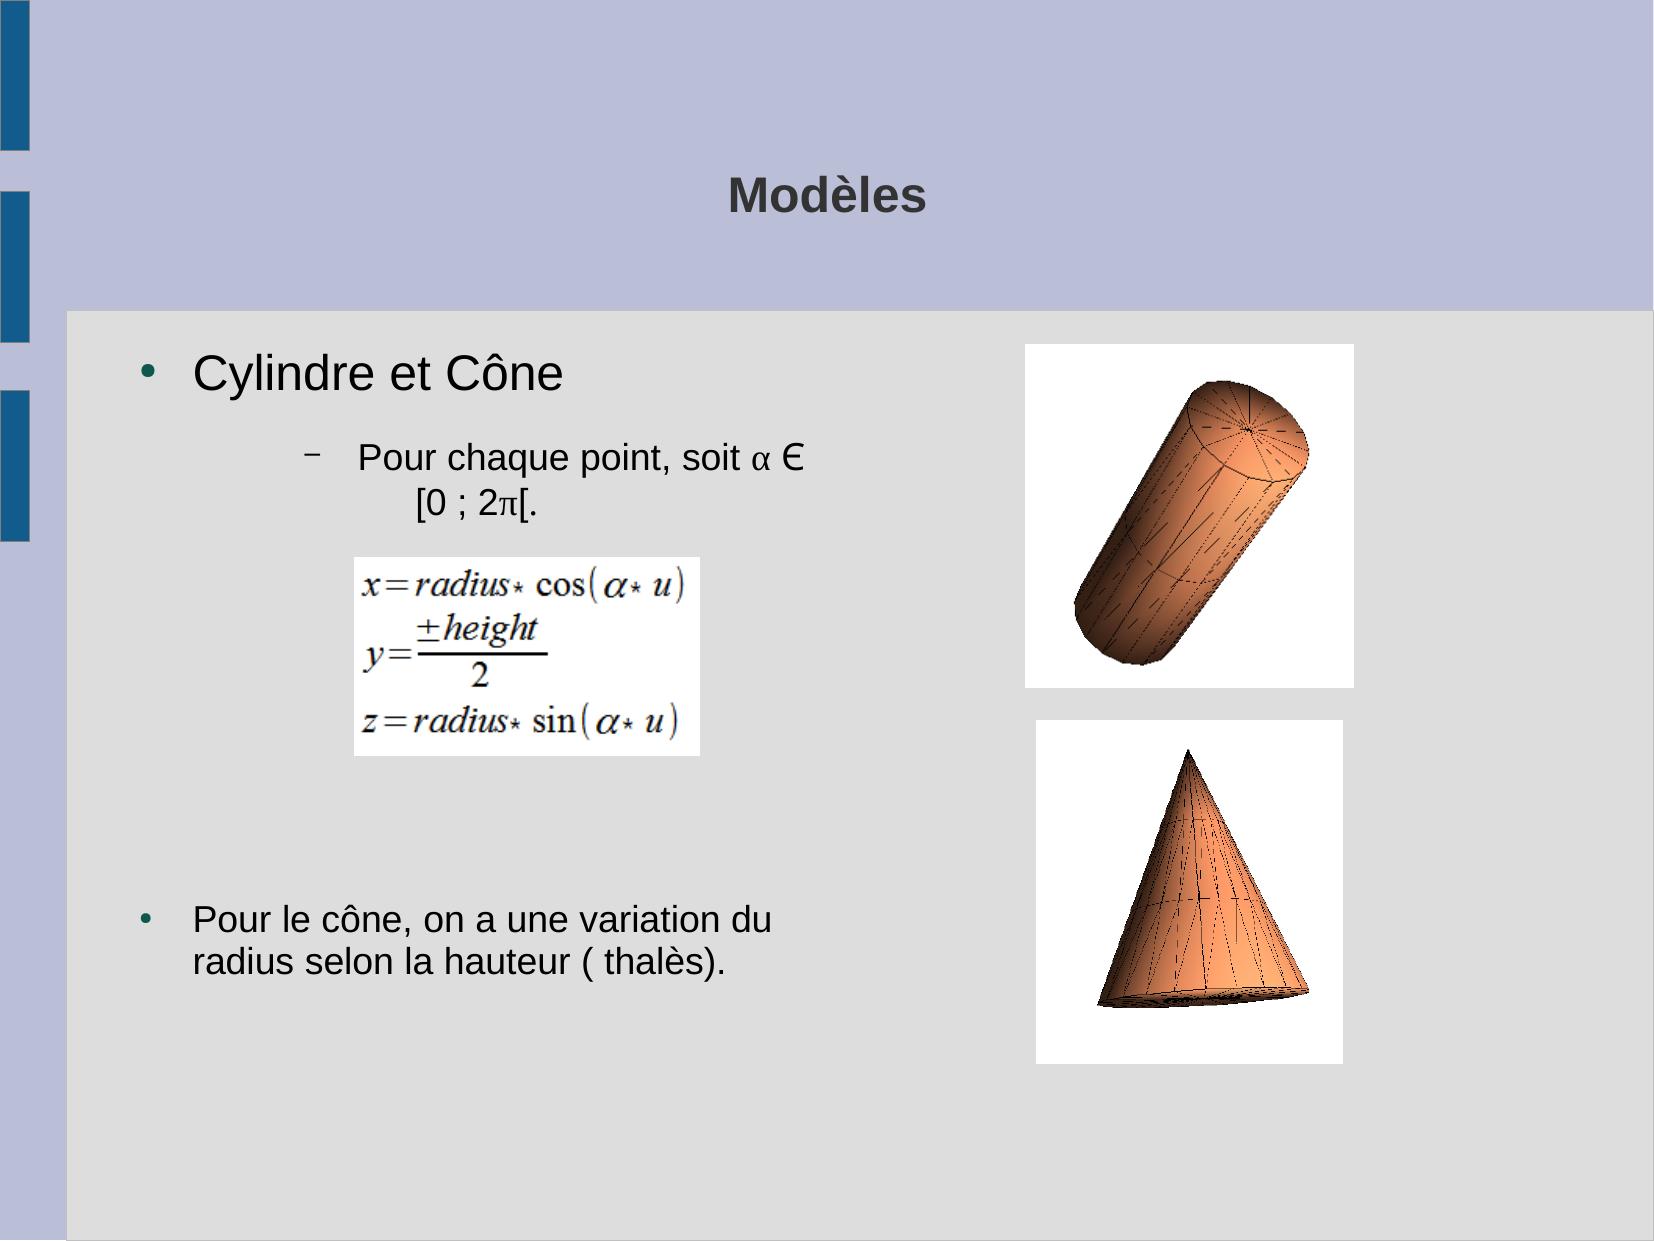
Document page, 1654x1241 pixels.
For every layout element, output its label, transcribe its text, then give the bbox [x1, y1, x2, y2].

picture [1036, 720, 1343, 1064]
title Modèles [121, 91, 1534, 299]
list Cylindre et Cône Pour chaque point, soit α Є [0 ; 2π[. Pour le cône, on a une variation du radius selon la hauteur ( thalès). [121, 344, 811, 1157]
picture [1025, 344, 1354, 688]
picture [354, 557, 700, 756]
